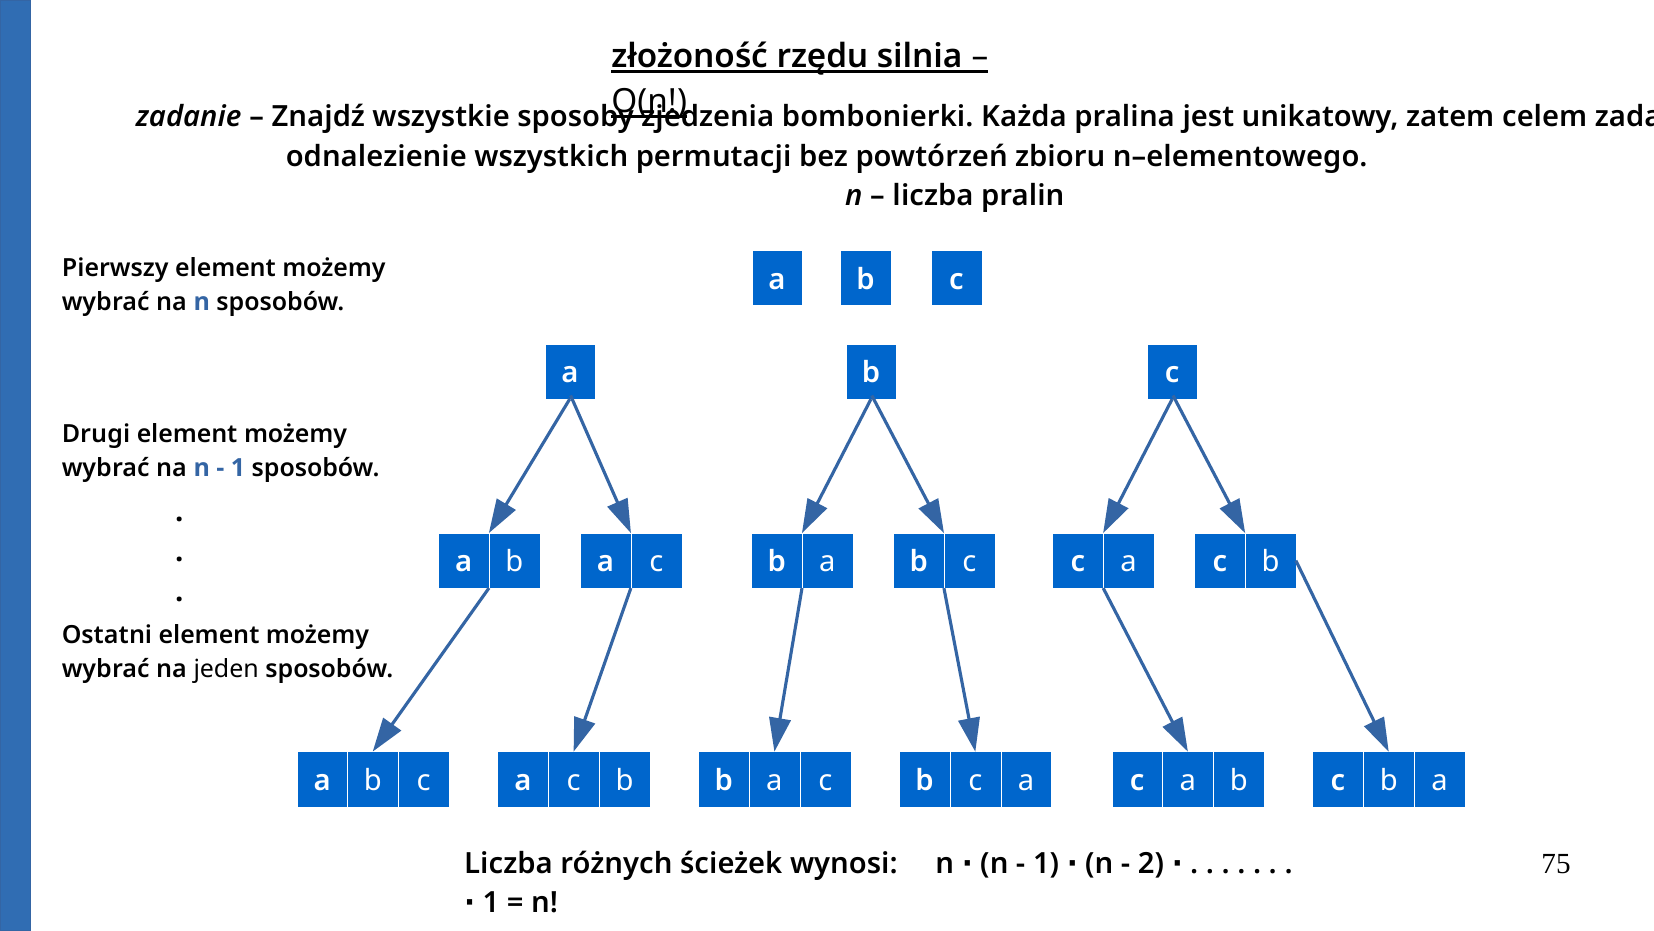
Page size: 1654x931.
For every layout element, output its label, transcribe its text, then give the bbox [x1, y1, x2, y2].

table_header b [1214, 752, 1264, 807]
table_header a [750, 752, 800, 807]
table_header b [752, 534, 802, 588]
table_header b [847, 345, 896, 399]
table_header c [1313, 752, 1363, 807]
text_box zadanie – Znajdź wszystkie sposoby zjedzenia bombonierki. Każda pralina jest unikatowy, zatem celem zadania jest odnalezienie wszystkich permutacji bez powtórzeń zbioru n–elementowego. n – liczba pralin [121, 87, 1604, 213]
table_header a [753, 251, 802, 305]
table_header c [801, 752, 851, 807]
table_header c [1053, 534, 1103, 588]
table_header a [439, 534, 489, 588]
table_header b [841, 251, 891, 305]
table_header c [951, 752, 1001, 807]
table_header b [699, 752, 749, 807]
table_header b [348, 752, 398, 807]
table_header b [894, 534, 944, 588]
table_header b [490, 534, 540, 588]
table_header c [932, 251, 982, 305]
table_header b [900, 752, 950, 807]
text_box . . . [160, 482, 195, 608]
text_box Pierwszy element możemy wybrać na n sposobów. [47, 242, 419, 321]
text_box złożoność rzędu silnia – O(n!) [596, 24, 1057, 87]
table_header c [1148, 345, 1197, 399]
table_header a [1163, 752, 1213, 807]
table_header a [1104, 534, 1154, 588]
table_header a [1415, 752, 1465, 807]
table_header c [632, 534, 682, 588]
table_header c [1195, 534, 1245, 588]
table_header c [399, 752, 449, 807]
table_header b [600, 752, 650, 807]
table_header b [1246, 534, 1296, 588]
text_box [0, 0, 31, 931]
table_header a [803, 534, 853, 588]
table_header a [298, 752, 347, 807]
table_header a [581, 534, 631, 588]
table_header a [1002, 752, 1051, 807]
text_box Drugi element możemy wybrać na n - 1 sposobów. [47, 408, 419, 486]
table_header c [945, 534, 995, 588]
table_header a [498, 752, 548, 807]
table_header a [546, 345, 595, 399]
text_box Liczba różnych ścieżek wynosi: n ⋅ (n - 1) ⋅ (n - 2) ⋅ . . . . . . . ⋅ 1 = n! [449, 834, 1311, 890]
table_header c [549, 752, 599, 807]
table_header c [1113, 752, 1162, 807]
table_header b [1364, 752, 1414, 807]
text_box Ostatni element możemy wybrać na jeden sposobów. [47, 608, 419, 687]
